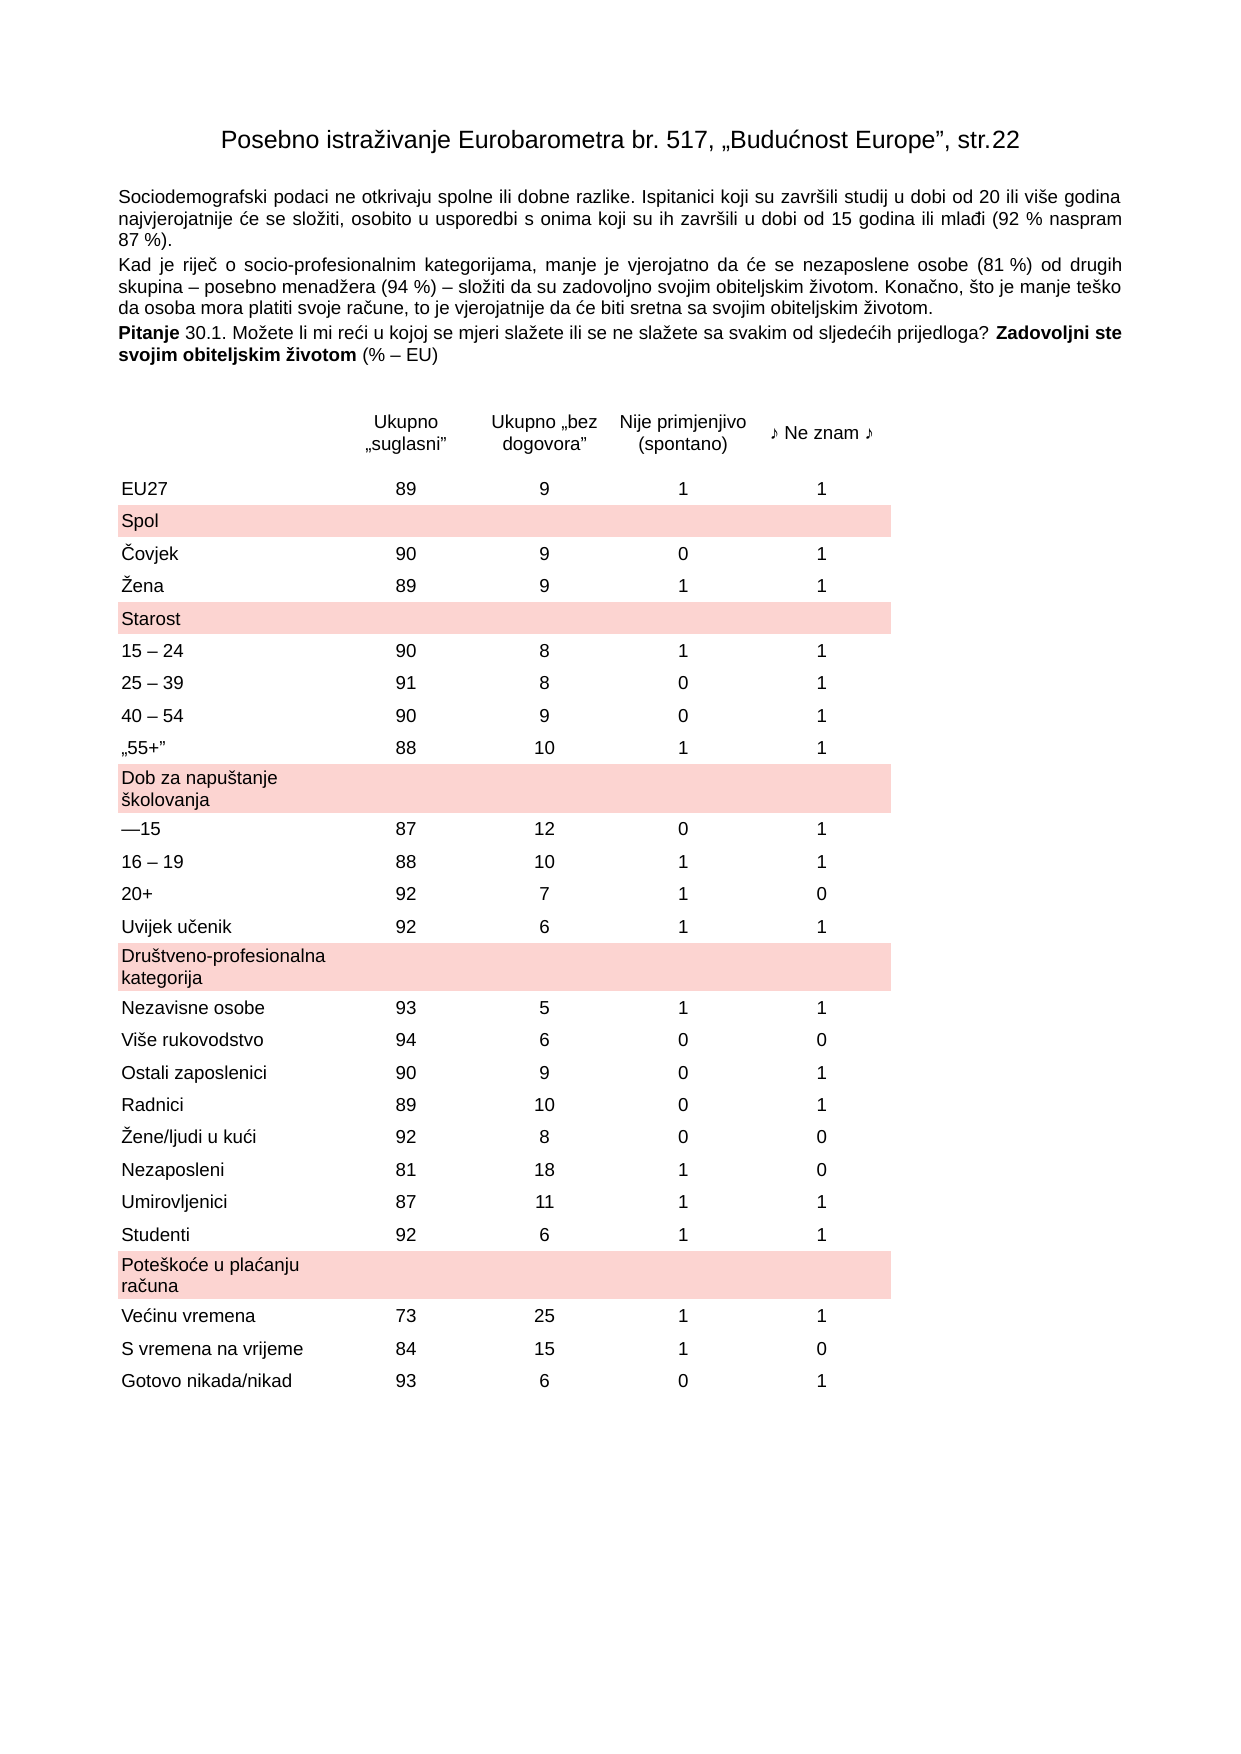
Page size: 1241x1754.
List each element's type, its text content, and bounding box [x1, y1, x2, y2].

table_cell „55+” [118, 731, 336, 764]
table_cell 1 [752, 845, 891, 878]
table_cell 1 [614, 991, 752, 1024]
table_cell 0 [614, 1121, 752, 1153]
table_cell 93 [336, 1364, 475, 1397]
table_header Ukupno „bez dogovora” [475, 393, 614, 472]
table_cell Poteškoće u plaćanju računa [118, 1251, 336, 1299]
table_cell 1 [752, 813, 891, 845]
table_cell Spol [118, 505, 336, 537]
table_cell 92 [336, 910, 475, 942]
table_cell 7 [475, 878, 614, 910]
table_cell 1 [614, 472, 752, 505]
table_cell 1 [752, 1186, 891, 1218]
table_cell 0 [752, 1121, 891, 1153]
table_cell 0 [614, 1056, 752, 1088]
table_cell [475, 943, 614, 991]
table_cell 15 [475, 1332, 614, 1364]
table_cell 0 [614, 1089, 752, 1121]
table_cell Više rukovodstvo [118, 1024, 336, 1056]
table_cell 87 [336, 813, 475, 845]
table_cell 84 [336, 1332, 475, 1364]
table_cell Studenti [118, 1218, 336, 1251]
table_cell Gotovo nikada/nikad [118, 1364, 336, 1397]
table_cell [614, 602, 752, 634]
table_cell [614, 1251, 752, 1299]
table_cell 20+ [118, 878, 336, 910]
table_cell 1 [614, 1186, 752, 1218]
table_cell 1 [752, 634, 891, 667]
table_cell 10 [475, 1089, 614, 1121]
table_cell 8 [475, 667, 614, 699]
table_header [118, 393, 336, 472]
table_cell 0 [614, 1364, 752, 1397]
table_cell 16 – 19 [118, 845, 336, 878]
table_cell 9 [475, 570, 614, 602]
table_cell 1 [752, 699, 891, 731]
table_cell 0 [614, 699, 752, 731]
table_cell 9 [475, 699, 614, 731]
table_cell 0 [752, 1332, 891, 1364]
table_cell Većinu vremena [118, 1300, 336, 1332]
table_cell 92 [336, 878, 475, 910]
table_cell 6 [475, 1364, 614, 1397]
table_cell Nezavisne osobe [118, 991, 336, 1024]
table_cell 25 – 39 [118, 667, 336, 699]
table_cell 5 [475, 991, 614, 1024]
table_cell 40 – 54 [118, 699, 336, 731]
table_cell Starost [118, 602, 336, 634]
text Pitanje 30.1. Možete li mi reći u kojoj se mjeri slažete ili se ne slažete sa svakim od sljedećih prijedloga? Zadovoljni ste svojim obiteljskim životom (% – EU) [118, 322, 1122, 365]
table_cell [336, 602, 475, 634]
table_cell [336, 505, 475, 537]
table_cell 1 [752, 991, 891, 1024]
table_cell 0 [752, 1024, 891, 1056]
table_cell 8 [475, 1121, 614, 1153]
table_cell 94 [336, 1024, 475, 1056]
table_cell 92 [336, 1218, 475, 1251]
table_cell [614, 764, 752, 813]
table_cell 90 [336, 699, 475, 731]
table_cell 89 [336, 472, 475, 505]
table_cell —15 [118, 813, 336, 845]
table_cell Dob za napuštanje školovanja [118, 764, 336, 813]
table_cell Žena [118, 570, 336, 602]
table_cell 1 [752, 910, 891, 942]
table_cell [752, 505, 891, 537]
table_cell 0 [752, 1153, 891, 1186]
table_cell 1 [752, 1364, 891, 1397]
table_cell 18 [475, 1153, 614, 1186]
table_cell 11 [475, 1186, 614, 1218]
table_cell 1 [614, 910, 752, 942]
table_cell 87 [336, 1186, 475, 1218]
table_cell 81 [336, 1153, 475, 1186]
table_cell [336, 1251, 475, 1299]
table_cell 1 [614, 634, 752, 667]
table_cell 90 [336, 537, 475, 569]
table_cell 89 [336, 1089, 475, 1121]
table_cell 1 [614, 878, 752, 910]
table_cell Uvijek učenik [118, 910, 336, 942]
table_cell 1 [752, 731, 891, 764]
table_cell 90 [336, 1056, 475, 1088]
table_cell Ostali zaposlenici [118, 1056, 336, 1088]
table_cell 1 [752, 1218, 891, 1251]
table_cell [475, 1251, 614, 1299]
table_cell Čovjek [118, 537, 336, 569]
table_cell 91 [336, 667, 475, 699]
table_cell [614, 505, 752, 537]
table_cell 6 [475, 910, 614, 942]
table_cell [752, 1251, 891, 1299]
table_cell 92 [336, 1121, 475, 1153]
table_cell 1 [752, 1300, 891, 1332]
table_cell 10 [475, 845, 614, 878]
table_cell 9 [475, 537, 614, 569]
table_cell Društveno-profesionalna kategorija [118, 943, 336, 991]
table_cell 0 [614, 537, 752, 569]
table_cell 1 [752, 1089, 891, 1121]
table_cell 0 [614, 667, 752, 699]
table_cell 25 [475, 1300, 614, 1332]
table_cell 0 [752, 878, 891, 910]
table_cell S vremena na vrijeme [118, 1332, 336, 1364]
table_cell 10 [475, 731, 614, 764]
table_cell 88 [336, 731, 475, 764]
table_cell [752, 602, 891, 634]
table_cell [752, 764, 891, 813]
table_cell 88 [336, 845, 475, 878]
table_cell Umirovljenici [118, 1186, 336, 1218]
table_cell 1 [614, 1300, 752, 1332]
table_cell [475, 602, 614, 634]
table_cell Nezaposleni [118, 1153, 336, 1186]
table_cell 0 [614, 813, 752, 845]
table_cell 1 [614, 1153, 752, 1186]
table_cell 6 [475, 1024, 614, 1056]
table_cell [752, 943, 891, 991]
table_cell 9 [475, 472, 614, 505]
table_cell [475, 764, 614, 813]
table_cell 1 [752, 570, 891, 602]
table_cell 6 [475, 1218, 614, 1251]
table_cell [614, 943, 752, 991]
table_cell 15 – 24 [118, 634, 336, 667]
table_cell 8 [475, 634, 614, 667]
table_cell 73 [336, 1300, 475, 1332]
table_header Nije primjenjivo (spontano) [614, 393, 752, 472]
table_cell 1 [614, 1218, 752, 1251]
table_cell 1 [614, 845, 752, 878]
table_cell [336, 943, 475, 991]
table_cell 1 [752, 472, 891, 505]
table_cell [475, 505, 614, 537]
table_cell 12 [475, 813, 614, 845]
table_cell 1 [614, 731, 752, 764]
table_cell 1 [752, 537, 891, 569]
table_cell 1 [614, 1332, 752, 1364]
table_header Ukupno „suglasni” [336, 393, 475, 472]
table_cell 1 [752, 667, 891, 699]
table_cell [336, 764, 475, 813]
table_cell 1 [752, 1056, 891, 1088]
table_cell Radnici [118, 1089, 336, 1121]
table_cell 0 [614, 1024, 752, 1056]
table_header ♪ Ne znam ♪ [752, 393, 891, 472]
table_cell 89 [336, 570, 475, 602]
table_cell 9 [475, 1056, 614, 1088]
table_cell Žene/ljudi u kući [118, 1121, 336, 1153]
text Sociodemografski podaci ne otkrivaju spolne ili dobne razlike. Ispitanici koji su završili studij u dobi od 20 ili više godina najvjerojatnije će se složiti, osobito u usporedbi s onima koji su ih završili u dobi od 15 godina ili mlađi (92 % naspram 87 %). [118, 186, 1122, 251]
text Kad je riječ o socio-profesionalnim kategorijama, manje je vjerojatno da će se nezaposlene osobe (81 %) od drugih skupina – posebno menadžera (94 %) – složiti da su zadovoljno svojim obiteljskim životom. Konačno, što je manje teško da osoba mora platiti svoje račune, to je vjerojatnije da će biti sretna sa svojim obiteljskim životom. [118, 254, 1122, 319]
table_cell EU27 [118, 472, 336, 505]
table_cell 93 [336, 991, 475, 1024]
table_cell 90 [336, 634, 475, 667]
table_cell 1 [614, 570, 752, 602]
